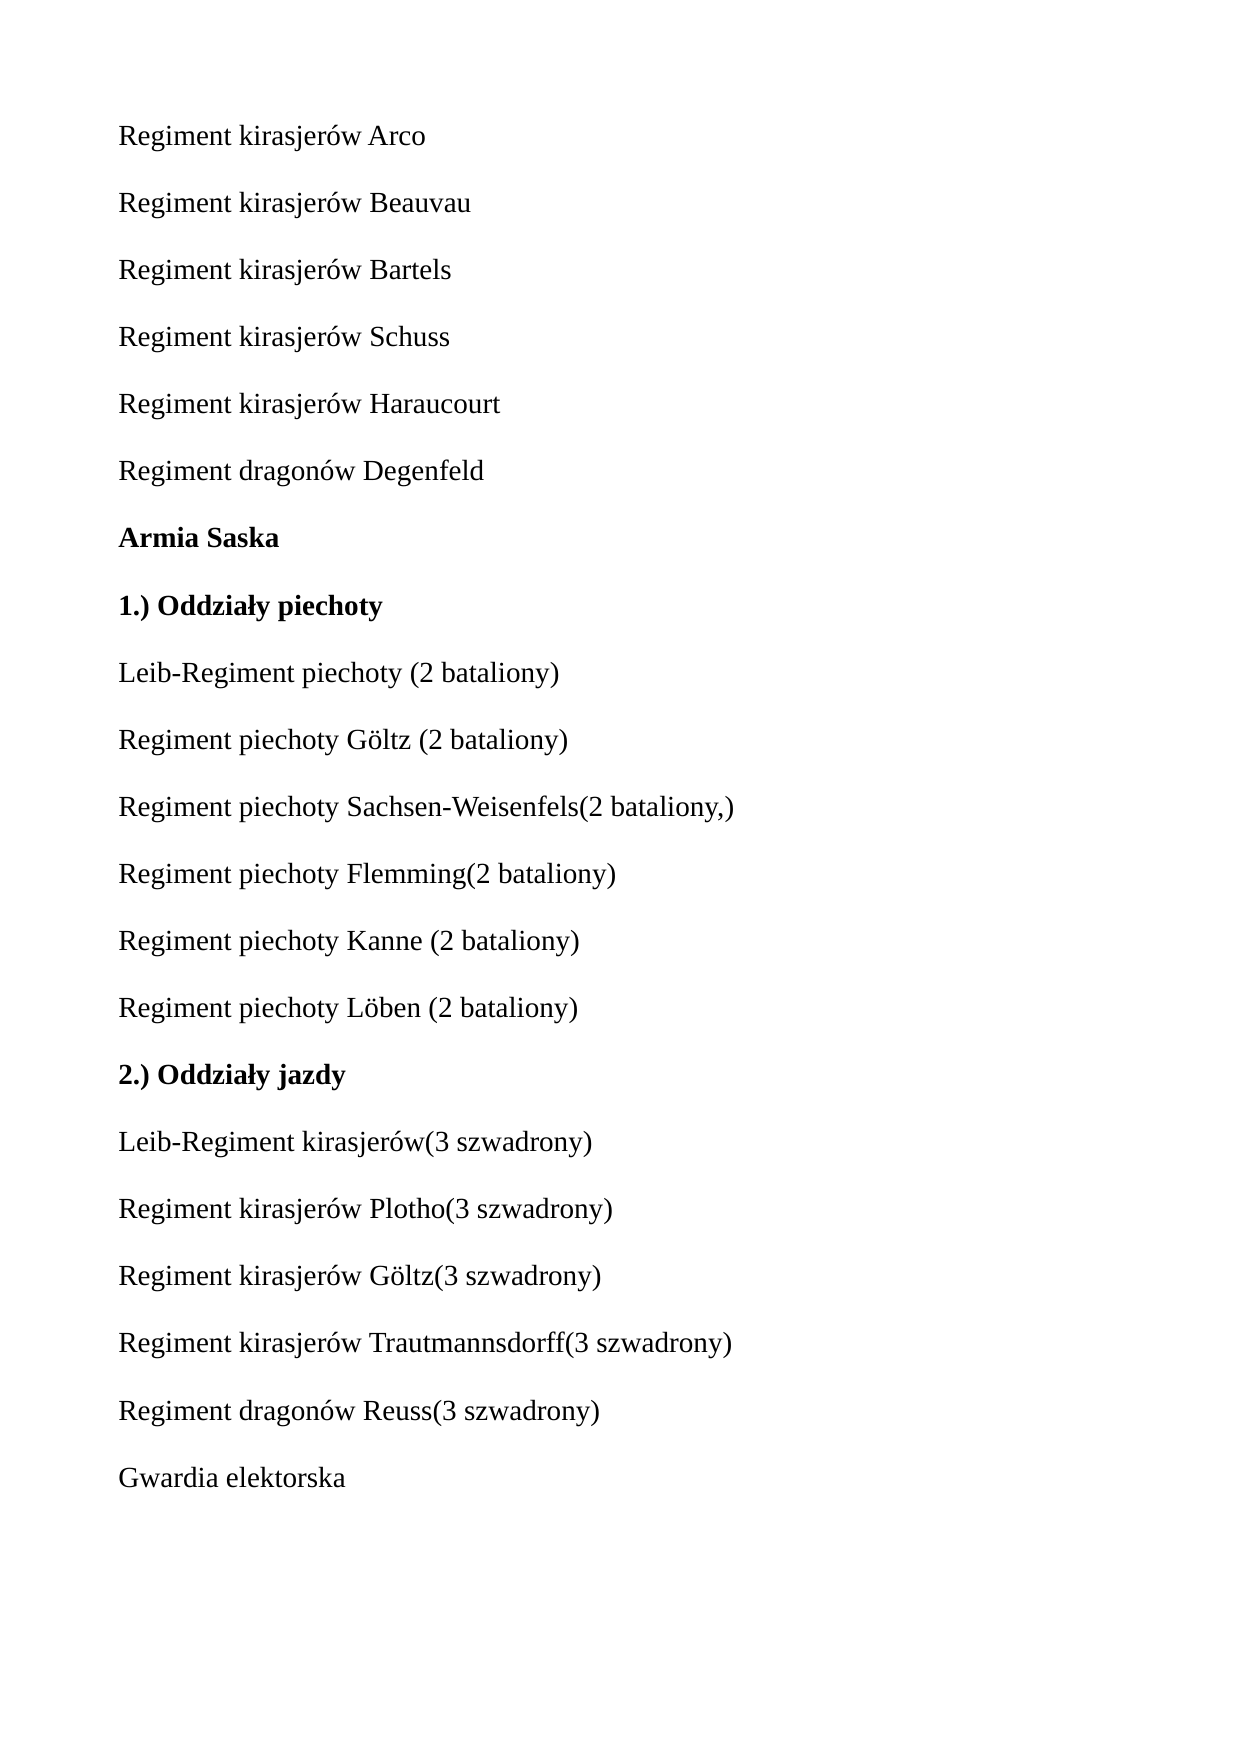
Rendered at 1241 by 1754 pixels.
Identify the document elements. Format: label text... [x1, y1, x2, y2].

text Regiment kirasjerów Göltz(3 szwadrony) [118, 1258, 1122, 1292]
text Regiment piechoty Kanne (2 bataliony) [118, 923, 1122, 957]
text Regiment dragonów Degenfeld [118, 453, 1122, 487]
text Gwardia elektorska [118, 1460, 1122, 1493]
text Regiment piechoty Flemming(2 bataliony) [118, 856, 1122, 889]
text Regiment kirasjerów Arco [118, 118, 1122, 152]
text Regiment piechoty Göltz (2 bataliony) [118, 722, 1122, 755]
text 2.) Oddziały jazdy [118, 1057, 1122, 1091]
text 1.) Oddziały piechoty [118, 588, 1122, 621]
text Regiment dragonów Reuss(3 szwadrony) [118, 1393, 1122, 1426]
text Leib-Regiment piechoty (2 bataliony) [118, 655, 1122, 688]
text Regiment kirasjerów Beauvau [118, 185, 1122, 219]
text Leib-Regiment kirasjerów(3 szwadrony) [118, 1124, 1122, 1158]
text Regiment kirasjerów Schuss [118, 319, 1122, 353]
text Regiment kirasjerów Bartels [118, 252, 1122, 286]
text Regiment kirasjerów Trautmannsdorff(3 szwadrony) [118, 1326, 1122, 1359]
text Regiment piechoty Löben (2 bataliony) [118, 990, 1122, 1024]
text Regiment piechoty Sachsen-Weisenfels(2 bataliony,) [118, 789, 1122, 822]
text Regiment kirasjerów Plotho(3 szwadrony) [118, 1191, 1122, 1225]
text Armia Saska [118, 521, 1122, 554]
text Regiment kirasjerów Haraucourt [118, 386, 1122, 420]
